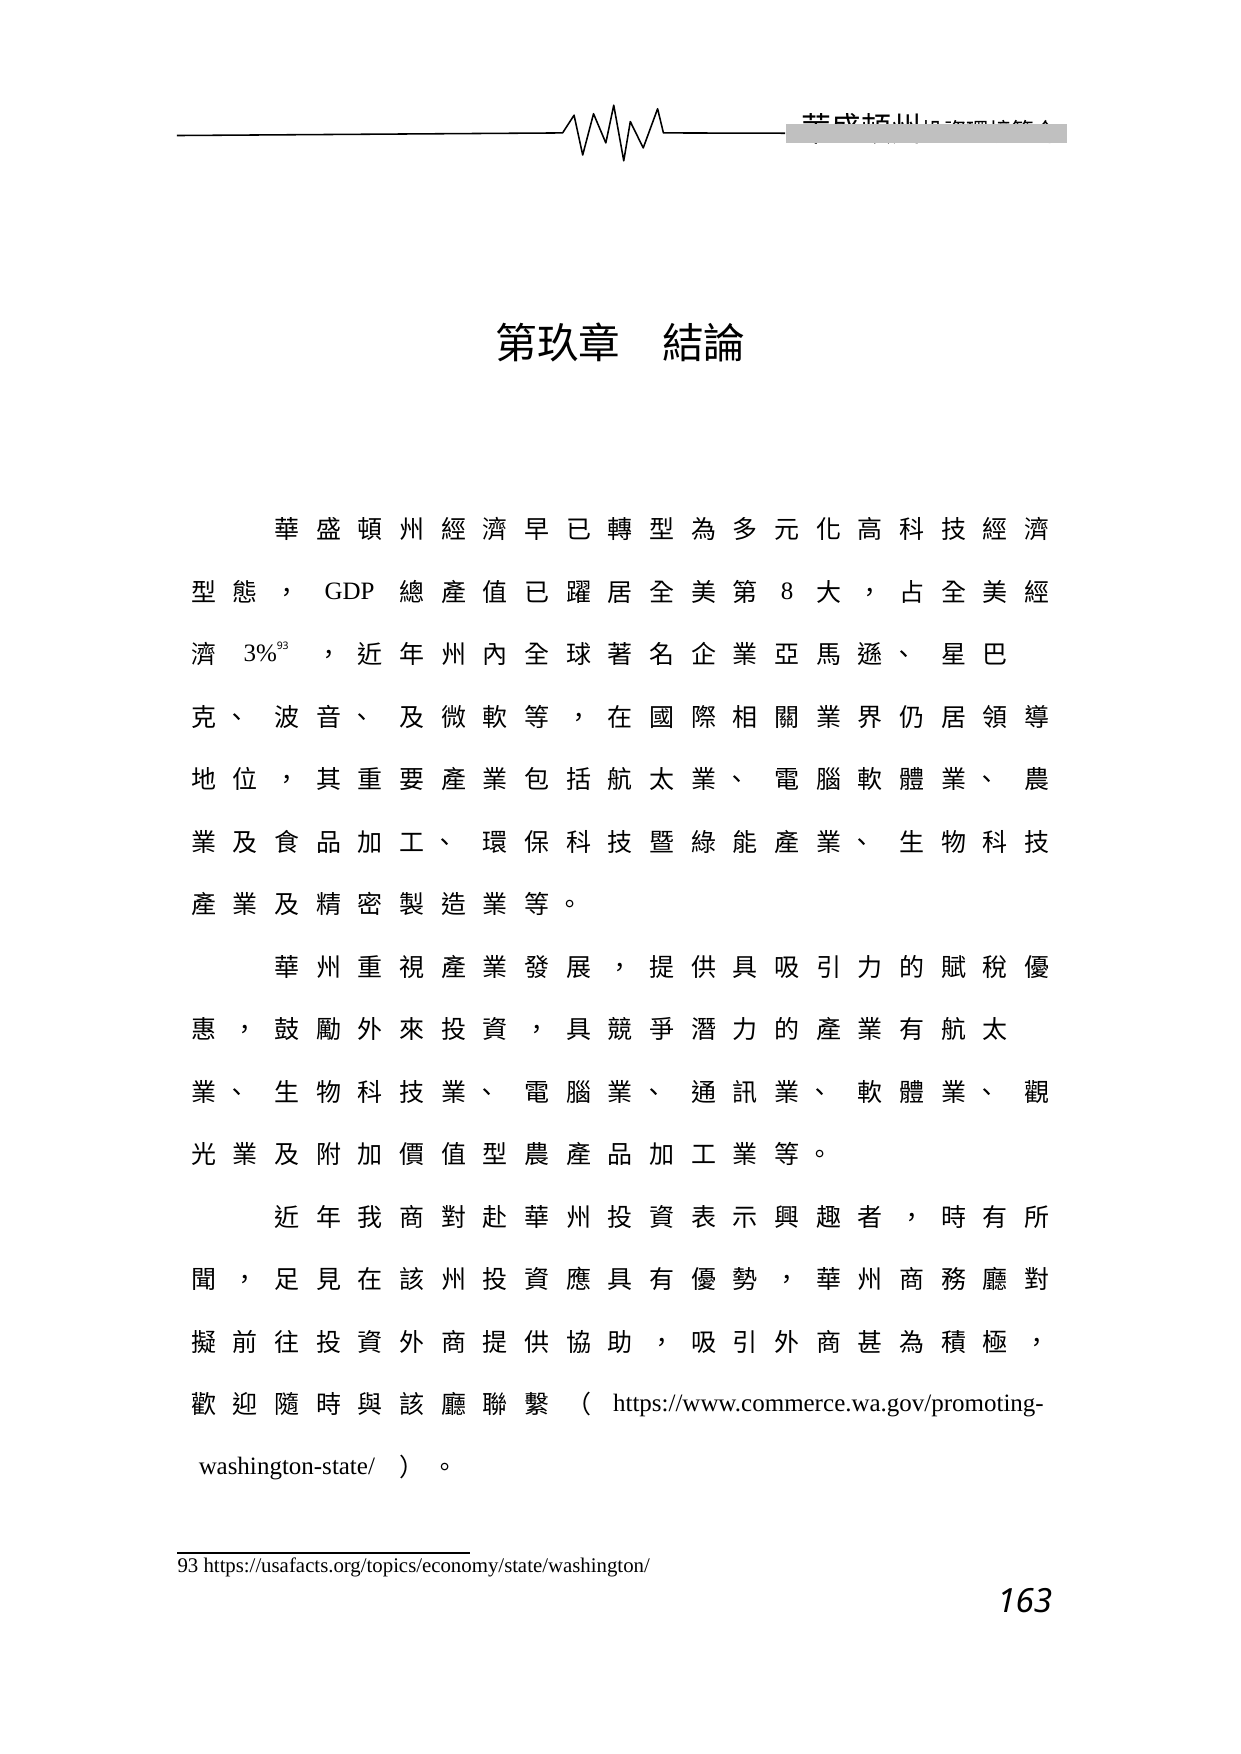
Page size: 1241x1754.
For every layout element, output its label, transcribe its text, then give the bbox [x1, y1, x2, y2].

text 華盛頓州經濟早已轉型為多元化高科技經濟型態，GDP總產值已躍居全美第8大，占全美經濟3%，近年州內全球著名企業亞馬遜、星巴克、波音、及微軟等，在國際相關業界仍居領導地位，其重要產業包括航太業、電腦軟體業、農業及食品加工、環保科技暨綠能產業、生物科技產業及精密製造業等。 [183, 486, 1058, 924]
text 華州重視產業發展，提供具吸引力的賦稅優惠，鼓勵外來投資，具競爭潛力的產業有航太業、生物科技業、電腦業、通訊業、軟體業、觀光業及附加價值型農產品加工業等。 [183, 924, 1058, 1174]
text https://usafacts.org/topics/economy/state/washington/ [177, 1553, 1063, 1577]
text 近年我商對赴華州投資表示興趣者，時有所聞，足見在該州投資應具有優勢，華州商務廳對擬前往投資外商提供協助，吸引外商甚為積極，歡迎隨時與該廳聯繫（https://www.commerce.wa.gov/promoting-washington-state/）。 [183, 1174, 1058, 1486]
text 第玖章 結論 [183, 299, 1058, 361]
